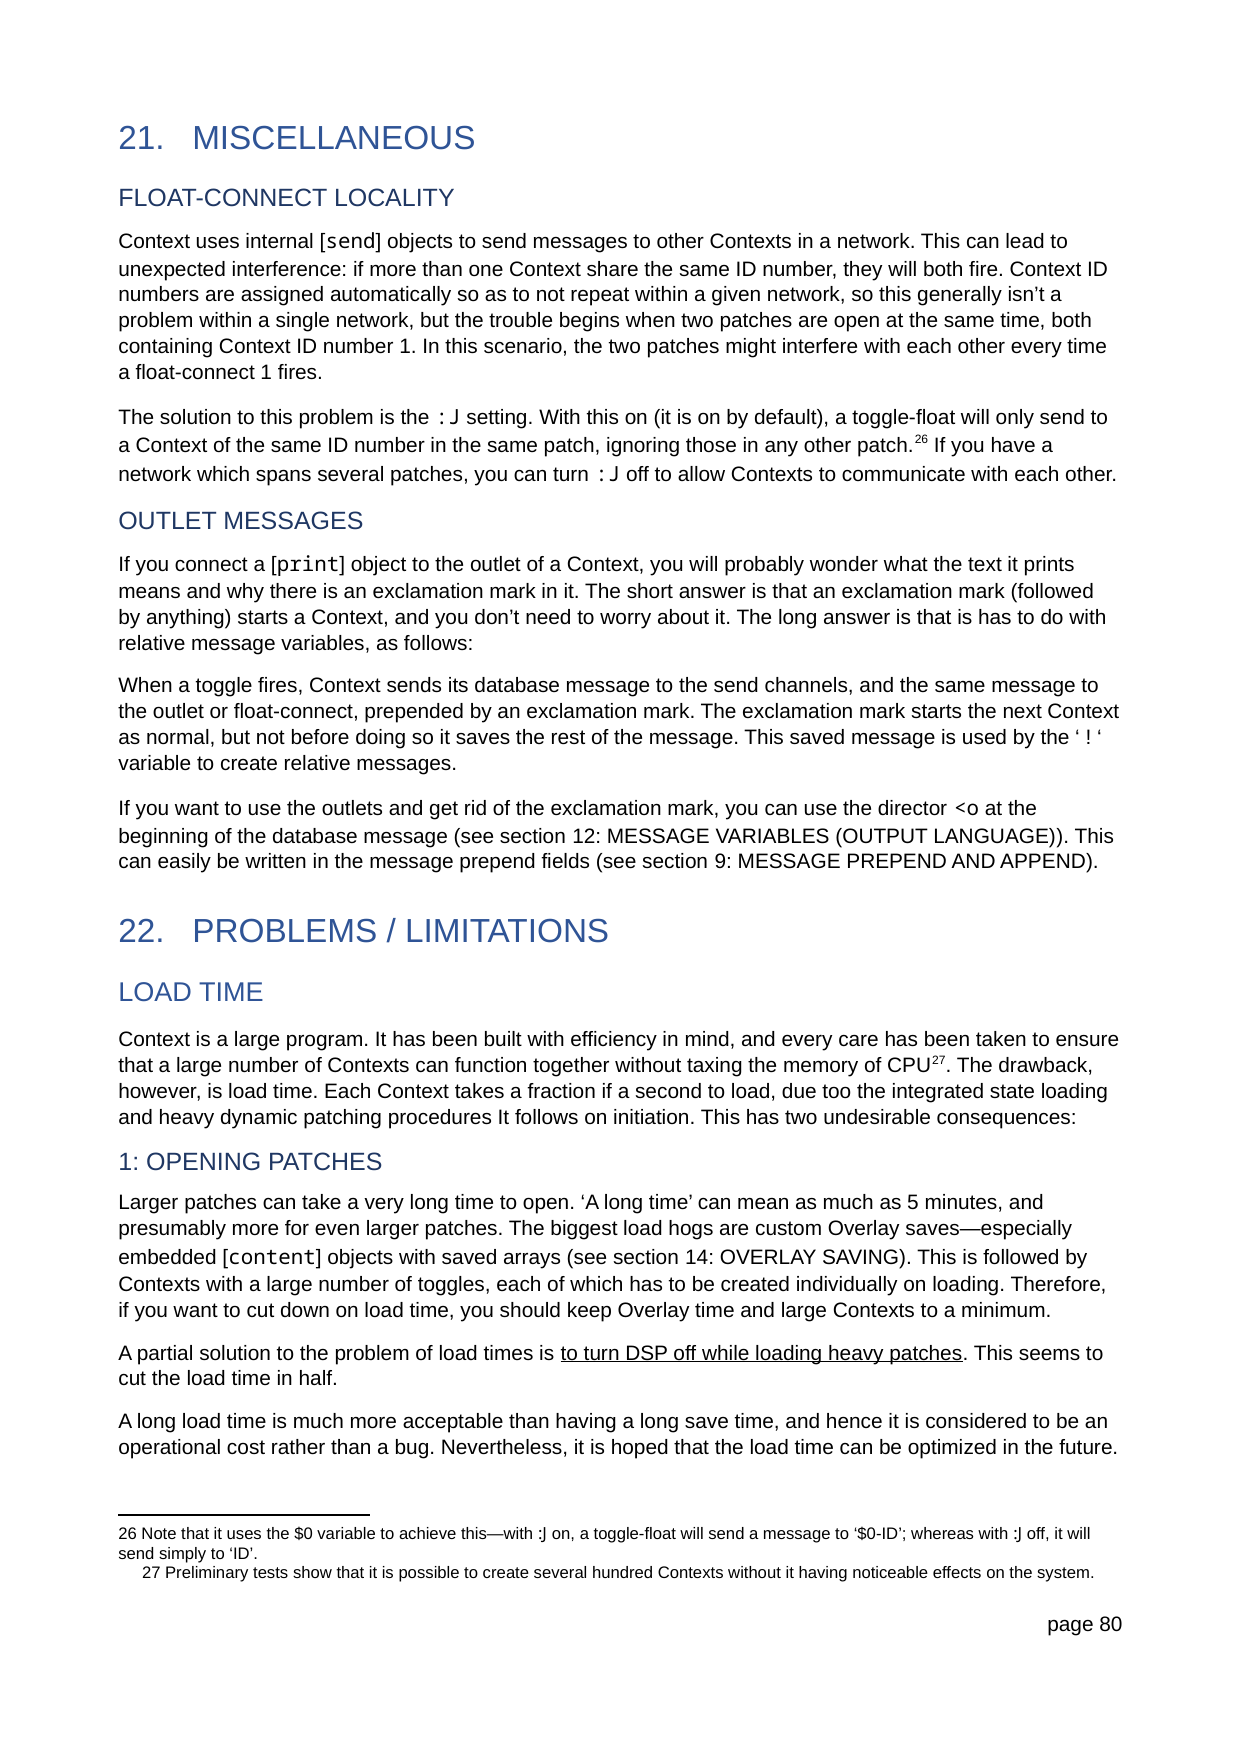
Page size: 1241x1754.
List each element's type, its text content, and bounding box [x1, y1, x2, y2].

text Larger patches can take a very long time to open. ‘A long time’ can mean as much as 5 minutes, and presumably more for even larger patches. The biggest load hogs are custom Overlay saves—especially embedded [content] objects with saved arrays (see section 14: OVERLAY SAVING). This is followed by Contexts with a large number of toggles, each of which has to be created individually on loading. Therefore, if you want to cut down on load time, you should keep Overlay time and large Contexts to a minimum. [118, 1190, 1122, 1322]
subtitle FLOAT-CONNECT LOCALITY [118, 183, 1122, 212]
text Preliminary tests show that it is possible to create several hundred Contexts without it having noticeable effects on the system. [118, 1563, 1122, 1582]
subtitle PROBLEMS / LIMITATIONS [118, 911, 1122, 949]
subtitle MISCELLANEOUS [118, 118, 1122, 157]
text Context is a large program. It has been built with efficiency in mind, and every care has been taken to ensure that a large number of Contexts can function together without taxing the memory of CPU. The drawback, however, is load time. Each Context takes a fraction if a second to load, due too the integrated state loading and heavy dynamic patching procedures It follows on initiation. This has two undesirable consequences: [118, 1027, 1122, 1129]
text A partial solution to the problem of load times is to turn DSP off while loading heavy patches. This seems to cut the load time in half. [118, 1340, 1122, 1390]
text A long load time is much more acceptable than having a long save time, and hence it is considered to be an operational cost rather than a bug. Nevertheless, it is hoped that the load time can be optimized in the future. [118, 1409, 1122, 1458]
text When a toggle fires, Context sends its database message to the send channels, and the same message to the outlet or float-connect, prepended by an exclamation mark. The exclamation mark starts the next Context as normal, but not before doing so it saves the rest of the message. This saved message is used by the ‘ ! ‘ variable to create relative messages. [118, 673, 1122, 775]
text Note that it uses the $0 variable to achieve this—with :J on, a toggle-float will send a message to ‘$0-ID’; whereas with :J off, it will send simply to ‘ID’. [118, 1521, 1122, 1563]
subtitle LOAD TIME [118, 976, 1122, 1007]
text If you want to use the outlets and get rid of the exclamation mark, you can use the director <o at the beginning of the database message (see section 12: MESSAGE VARIABLES (OUTPUT LANGUAGE)). This can easily be written in the message prepend fields (see section 9: MESSAGE PREPEND AND APPEND). [118, 793, 1122, 873]
text The solution to this problem is the :J setting. With this on (it is on by default), a toggle-float will only send to a Context of the same ID number in the same patch, ignoring those in any other patch. If you have a network which spans several patches, you can turn :J off to allow Contexts to communicate with each other. [118, 402, 1122, 487]
text Context uses internal [send] objects to send messages to other Contexts in a network. This can lead to unexpected interference: if more than one Context share the same ID number, they will both fire. Context ID numbers are assigned automatically so as to not repeat within a given network, so this generally isn’t a problem within a single network, but the trouble begins when two patches are open at the same time, both containing Context ID number 1. In this scenario, the two patches might interfere with each other every time a float-connect 1 fires. [118, 226, 1122, 384]
text If you connect a [print] object to the outlet of a Context, you will probably wonder what the text it prints means and why there is an exclamation mark in it. The short answer is that an exclamation mark (followed by anything) starts a Context, and you don’t need to worry about it. The long answer is that is has to do with relative message variables, as follows: [118, 549, 1122, 655]
subtitle OUTLET MESSAGES [118, 506, 1122, 535]
subtitle 1: OPENING PATCHES [118, 1147, 1122, 1176]
